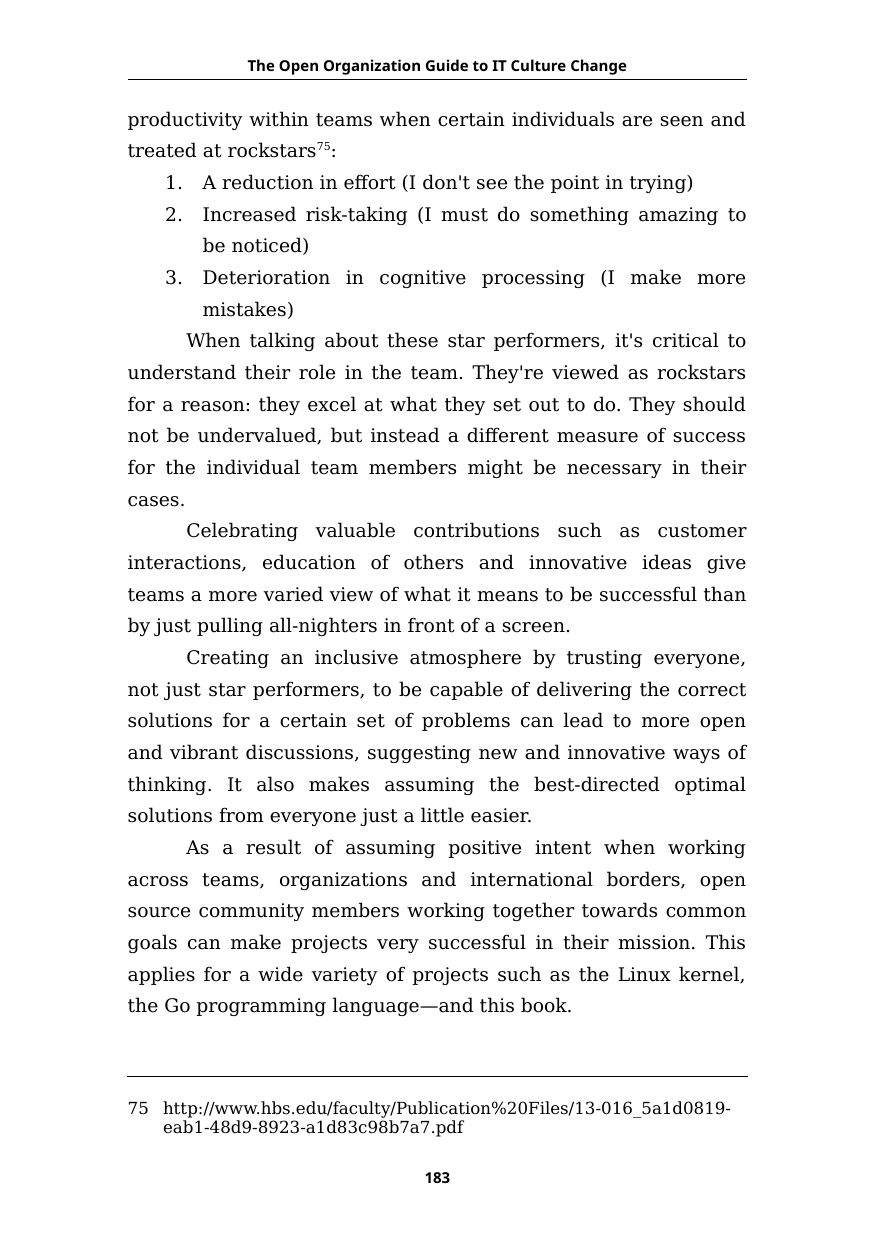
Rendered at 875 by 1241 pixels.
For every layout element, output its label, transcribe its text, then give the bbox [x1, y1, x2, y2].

text When talking about these star performers, it's critical to understand their role in the team. They're viewed as rockstars for a reason: they excel at what they set out to do. They should not be undervalued, but instead a different measure of success for the individual team members might be necessary in their cases. [127, 330, 747, 511]
list Deterioration in cognitive processing (I make more mistakes) [165, 267, 747, 321]
list A reduction in effort (I don't see the point in trying) [165, 172, 747, 194]
text Creating an inclusive atmosphere by trusting everyone, not just star performers, to be capable of delivering the correct solutions for a certain set of problems can lead to more open and vibrant discussions, suggesting new and innovative ways of thinking. It also makes assuming the best-directed optimal solutions from everyone just a little easier. [127, 647, 747, 827]
text http://www.hbs.edu/faculty/Publication%20Files/13-016_5a1d0819-eab1-48d9-8923-a1d83c98b7a7.pdf [127, 1099, 747, 1138]
text Celebrating valuable contributions such as customer interactions, education of others and innovative ideas give teams a more varied view of what it means to be successful than by just pulling all-nighters in front of a screen. [127, 520, 747, 637]
list Increased risk-taking (I must do something amazing to be noticed) [165, 204, 747, 257]
text productivity within teams when certain individuals are seen and treated at rockstars: [127, 109, 747, 162]
text As a result of assuming positive intent when working across teams, organizations and international borders, open source community members working together towards common goals can make projects very successful in their mission. This applies for a wide variety of projects such as the Linux kernel, the Go programming language—and this book. [127, 837, 747, 1017]
